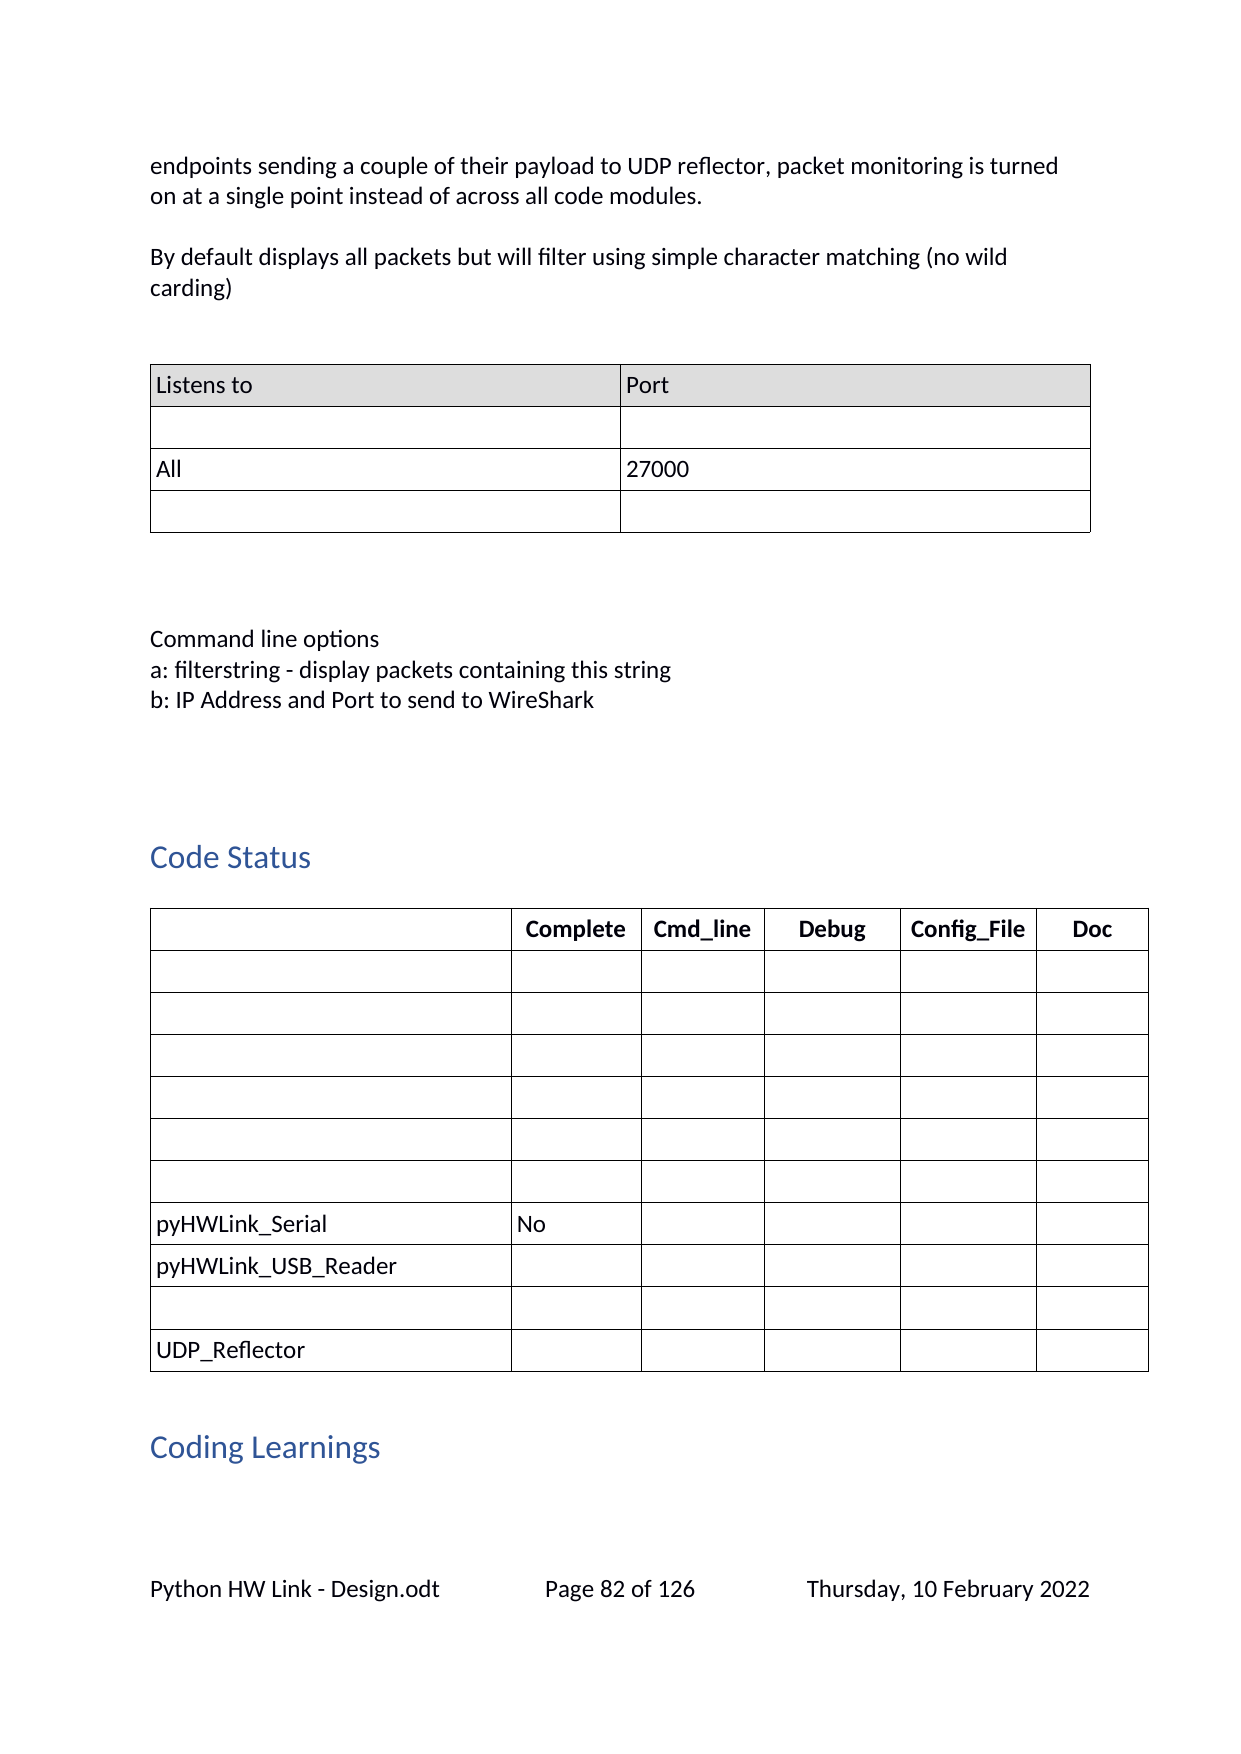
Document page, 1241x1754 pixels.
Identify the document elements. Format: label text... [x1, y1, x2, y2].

table_cell [151, 1119, 511, 1160]
table_cell 27000 [621, 449, 1090, 490]
table_cell [1037, 1077, 1148, 1118]
table_cell All [151, 449, 620, 490]
table_header Config_File [901, 909, 1036, 950]
table_cell [151, 491, 620, 532]
table_cell [151, 1035, 511, 1076]
table_cell [621, 491, 1090, 532]
table_cell [901, 1161, 1036, 1202]
table_cell [151, 407, 620, 448]
table_cell [512, 1077, 641, 1118]
table_cell [765, 951, 900, 992]
subtitle Coding Learnings [150, 1426, 1090, 1467]
table_cell [642, 1119, 764, 1160]
table_header Listens to [151, 365, 620, 406]
text endpoints sending a couple of their payload to UDP reflector, packet monitoring is turned on at a single point instead of across all code modules. [150, 150, 1090, 211]
table_cell [901, 1245, 1036, 1286]
table_cell [901, 1203, 1036, 1244]
table_cell [1037, 1203, 1148, 1244]
subtitle Code Status [150, 836, 1090, 877]
table_cell [642, 951, 764, 992]
table_cell [151, 993, 511, 1034]
text By default displays all packets but will filter using simple character matching (no wild carding) [150, 242, 1090, 303]
table_cell [512, 1035, 641, 1076]
table_cell [621, 407, 1090, 448]
table_cell [151, 1161, 511, 1202]
table_header Port [621, 365, 1090, 406]
table_cell [1037, 1287, 1148, 1328]
text b: IP Address and Port to send to WireShark [150, 685, 1090, 715]
table_header Complete [512, 909, 641, 950]
table_cell [765, 1203, 900, 1244]
table_cell [1037, 1330, 1148, 1371]
table_cell [512, 1287, 641, 1328]
table_cell [642, 1035, 764, 1076]
table_cell [512, 1330, 641, 1371]
table_cell [765, 1077, 900, 1118]
table_cell [1037, 993, 1148, 1034]
table_cell [901, 951, 1036, 992]
table_header Debug [765, 909, 900, 950]
table_cell [901, 1077, 1036, 1118]
table_header [151, 909, 511, 950]
table_cell [901, 1119, 1036, 1160]
table_cell [901, 1287, 1036, 1328]
table_cell [765, 1035, 900, 1076]
table_cell [642, 1203, 764, 1244]
table_cell [151, 1077, 511, 1118]
table_cell [151, 951, 511, 992]
table_cell [765, 993, 900, 1034]
table_cell [765, 1287, 900, 1328]
text Command line options [150, 624, 1090, 654]
table_cell [765, 1245, 900, 1286]
table_header Doc [1037, 909, 1148, 950]
table_cell [901, 1330, 1036, 1371]
table_cell pyHWLink_Serial [151, 1203, 511, 1244]
table_cell [901, 1035, 1036, 1076]
table_cell [512, 1119, 641, 1160]
table_cell No [512, 1203, 641, 1244]
table_cell [1037, 1161, 1148, 1202]
table_cell [765, 1161, 900, 1202]
table_cell [642, 1161, 764, 1202]
table_cell [642, 993, 764, 1034]
table_cell [512, 1161, 641, 1202]
table_cell [1037, 1245, 1148, 1286]
table_cell [765, 1119, 900, 1160]
table_header Cmd_line [642, 909, 764, 950]
table_cell [901, 993, 1036, 1034]
table_cell [642, 1077, 764, 1118]
table_cell UDP_Reflector [151, 1330, 511, 1371]
text a: filterstring - display packets containing this string [150, 654, 1090, 685]
table_cell [512, 993, 641, 1034]
table_cell [151, 1287, 511, 1328]
table_cell [1037, 1119, 1148, 1160]
table_cell [512, 1245, 641, 1286]
table_cell pyHWLink_USB_Reader [151, 1245, 511, 1286]
table_cell [1037, 951, 1148, 992]
table_cell [642, 1245, 764, 1286]
table_cell [512, 951, 641, 992]
table_cell [642, 1287, 764, 1328]
table_cell [642, 1330, 764, 1371]
table_cell [1037, 1035, 1148, 1076]
table_cell [765, 1330, 900, 1371]
